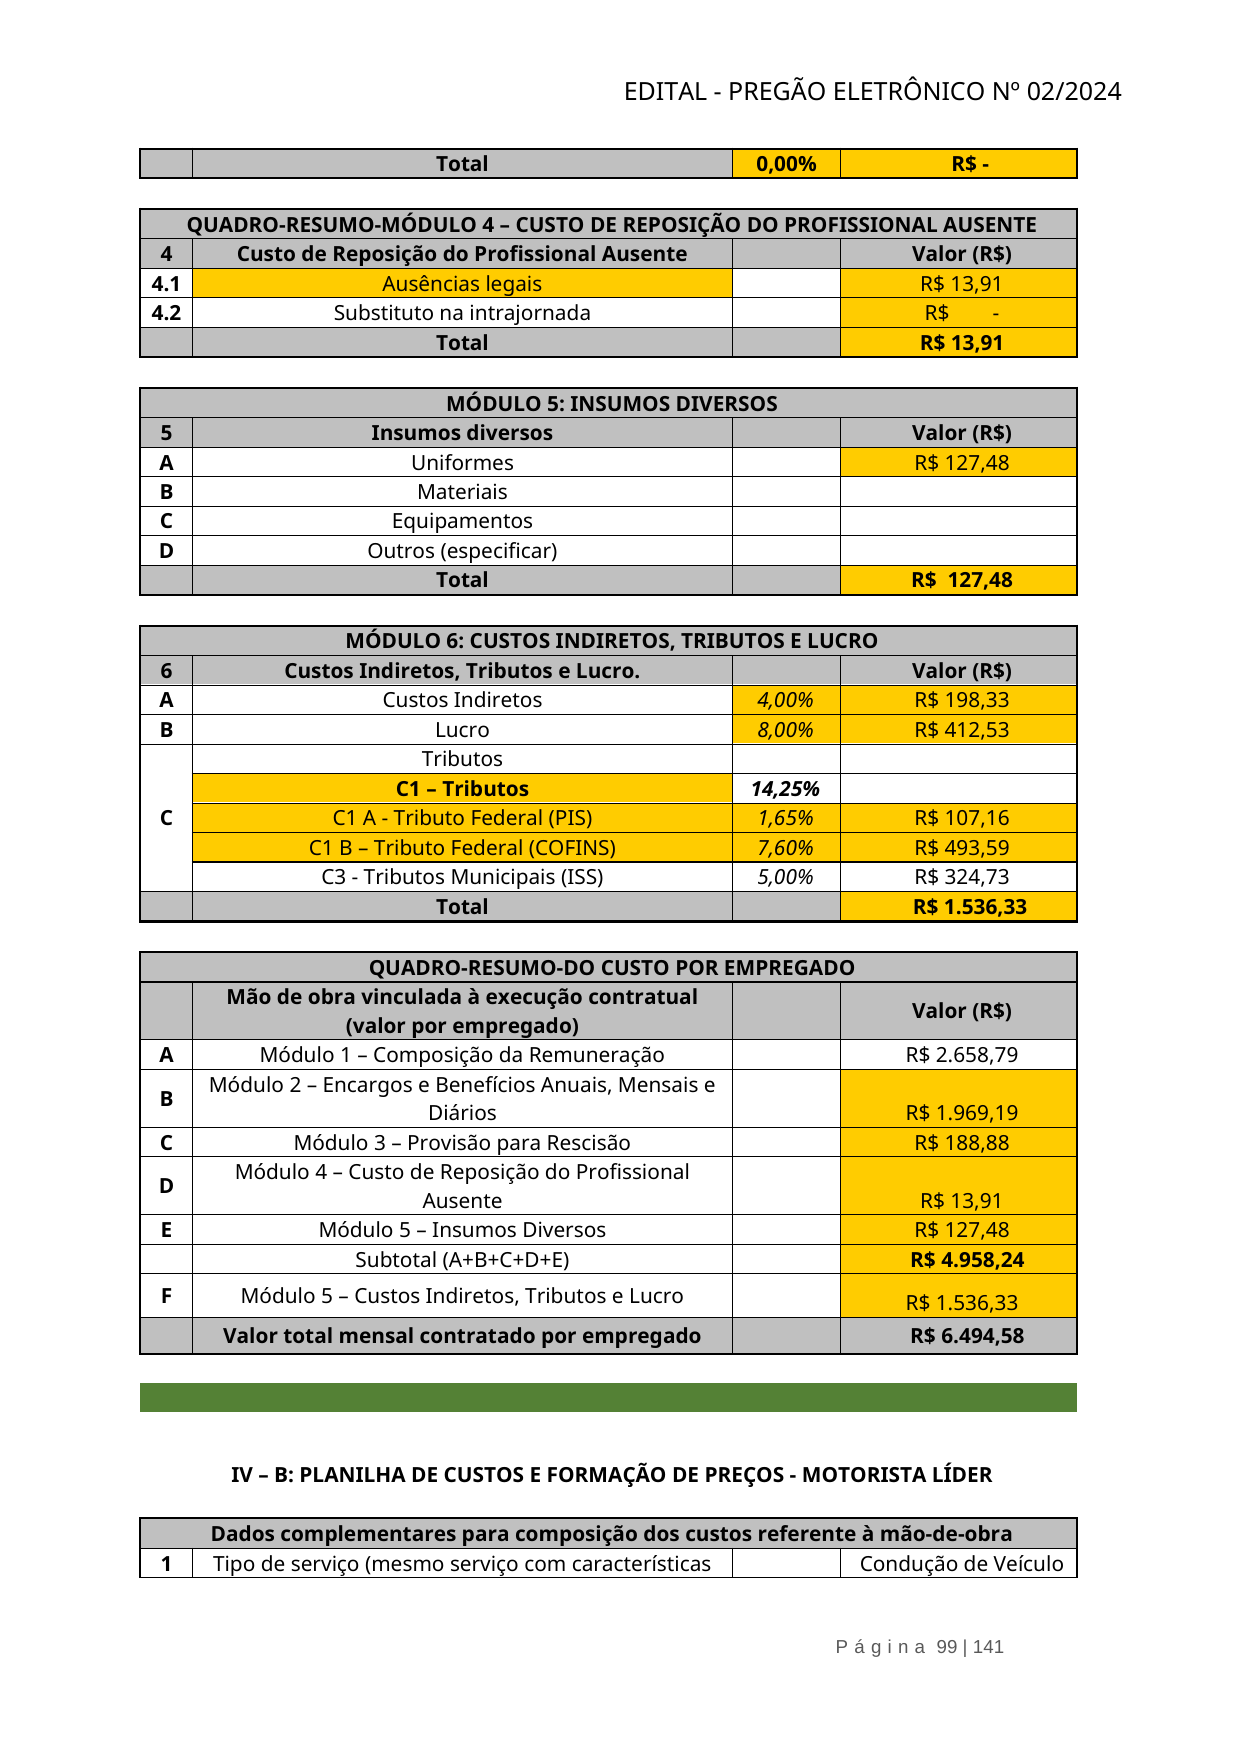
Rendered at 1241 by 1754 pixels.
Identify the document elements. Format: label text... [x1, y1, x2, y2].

table_cell [733, 596, 840, 624]
table_cell Total [193, 566, 732, 594]
table_cell [841, 774, 1076, 802]
table_cell [733, 298, 840, 327]
table_cell 7,60% [733, 833, 840, 861]
table_cell [192, 1412, 732, 1440]
table_cell [840, 1489, 1077, 1517]
table_cell [192, 1355, 732, 1383]
table_cell C3 - Tributos Municipais (ISS) [193, 863, 732, 891]
table_cell Valor (R$) [841, 239, 1076, 268]
table_cell D [141, 1157, 192, 1214]
table_cell [141, 1245, 192, 1273]
table_cell [840, 179, 1077, 208]
table_cell [733, 328, 840, 356]
table_cell [840, 596, 1077, 624]
table_cell [141, 150, 192, 177]
table_cell A [141, 448, 192, 476]
table_cell Insumos diversos [193, 418, 732, 447]
table_cell [733, 358, 840, 387]
table_cell [140, 1355, 192, 1383]
table_cell Valor (R$) [841, 418, 1076, 447]
table_header [1077, 148, 1092, 1578]
table_cell Ausências legais [193, 269, 732, 297]
table_cell R$ 107,16 [841, 804, 1076, 832]
table_cell Uniformes [193, 448, 732, 476]
table_cell R$ 493,59 [841, 833, 1076, 861]
table_cell [733, 656, 840, 684]
table_cell [192, 179, 732, 208]
table_cell 1,65% [733, 804, 840, 832]
table_cell [840, 1412, 1077, 1440]
table_cell Valor (R$) [841, 656, 1076, 684]
table_cell [733, 1489, 840, 1517]
table_cell MÓDULO 6: CUSTOS INDIRETOS, TRIBUTOS E LUCRO [141, 627, 1076, 655]
table_cell 14,25% [733, 774, 840, 802]
table_cell R$ 412,53 [841, 715, 1076, 743]
table_cell R$ 13,91 [841, 1157, 1076, 1214]
table_cell R$ 198,33 [841, 686, 1076, 714]
table_cell R$ 4.958,24 [841, 1245, 1076, 1273]
table_cell [733, 566, 840, 594]
table_cell Tipo de serviço (mesmo serviço com características [193, 1549, 732, 1577]
table_cell IV – B: PLANILHA DE CUSTOS E FORMAÇÃO DE PREÇOS - MOTORISTA LÍDER [140, 1440, 1077, 1489]
table_cell [733, 418, 840, 447]
table_cell [141, 983, 192, 1039]
table_cell Módulo 5 – Insumos Diversos [193, 1215, 732, 1244]
table_cell [733, 1412, 840, 1440]
table_cell [733, 448, 840, 476]
table_cell Total [193, 150, 732, 177]
table_cell Custos Indiretos [193, 686, 732, 714]
table_cell [841, 507, 1076, 535]
table_cell [733, 536, 840, 564]
table_cell R$ 13,91 [841, 269, 1076, 297]
table_cell 4.2 [141, 298, 192, 327]
table_cell Módulo 3 – Provisão para Rescisão [193, 1128, 732, 1156]
table_header [1092, 148, 1107, 1578]
table_cell [733, 477, 840, 506]
table_cell R$ - [841, 150, 1076, 177]
table_cell B [141, 1070, 192, 1127]
table_cell [140, 923, 192, 951]
table_cell [141, 566, 192, 594]
table_cell [733, 507, 840, 535]
table_cell Total [193, 892, 732, 920]
table_cell R$ 324,73 [841, 863, 1076, 891]
table_cell Valor total mensal contratado por empregado [193, 1318, 732, 1353]
table_cell [840, 1355, 1077, 1383]
table_cell R$ 1.536,33 [841, 892, 1076, 920]
table_cell Materiais [193, 477, 732, 506]
table_cell R$ 6.494,58 [841, 1318, 1076, 1353]
table_cell [192, 596, 732, 624]
table_cell [141, 892, 192, 920]
table_header [133, 148, 140, 1578]
table_cell [192, 1489, 732, 1517]
table_cell R$ 2.658,79 [841, 1040, 1076, 1069]
table_cell [140, 1412, 192, 1440]
table_cell [141, 1318, 192, 1353]
table_cell [140, 358, 192, 387]
table_cell [733, 179, 840, 208]
table_cell QUADRO-RESUMO-DO CUSTO POR EMPREGADO [141, 953, 1076, 981]
table_cell A [141, 686, 192, 714]
table_cell [140, 1383, 1077, 1412]
table_header [118, 148, 133, 1578]
table_cell [840, 358, 1077, 387]
table_cell [141, 328, 192, 356]
table_cell [192, 923, 732, 951]
table_cell Dados complementares para composição dos custos referente à mão-de-obra [141, 1519, 1076, 1548]
table_cell Módulo 4 – Custo de Reposição do Profissional Ausente [193, 1157, 732, 1214]
table_cell [733, 1245, 840, 1273]
table_cell Módulo 1 – Composição da Remuneração [193, 1040, 732, 1069]
table_cell 4,00% [733, 686, 840, 714]
table_cell B [141, 715, 192, 743]
table_cell Valor (R$) [841, 983, 1076, 1039]
table_cell R$ 127,48 [841, 566, 1076, 594]
table_cell C1 A - Tributo Federal (PIS) [193, 804, 732, 832]
table_cell [140, 1489, 192, 1517]
table_cell R$ 1.969,19 [841, 1070, 1076, 1127]
table_cell [841, 477, 1076, 506]
table_cell [733, 1355, 840, 1383]
table_cell A [141, 1040, 192, 1069]
table_cell [733, 892, 840, 920]
table_cell R$ - [841, 298, 1076, 327]
table_cell F [141, 1274, 192, 1317]
table_cell 5,00% [733, 863, 840, 891]
table_cell [733, 1157, 840, 1214]
table_cell 0,00% [733, 150, 840, 177]
table_cell C1 B – Tributo Federal (COFINS) [193, 833, 732, 861]
table_cell 5 [141, 418, 192, 447]
table_cell Módulo 5 – Custos Indiretos, Tributos e Lucro [193, 1274, 732, 1317]
table_cell Lucro [193, 715, 732, 743]
table_cell [733, 923, 840, 951]
table_cell QUADRO-RESUMO-MÓDULO 4 – CUSTO DE REPOSIÇÃO DO PROFISSIONAL AUSENTE [141, 210, 1076, 238]
table_cell [733, 983, 840, 1039]
table_header [1107, 148, 1122, 1578]
table_cell Custo de Reposição do Profissional Ausente [193, 239, 732, 268]
table_cell Tributos [193, 745, 732, 773]
table_cell Módulo 2 – Encargos e Benefícios Anuais, Mensais e Diários [193, 1070, 732, 1127]
table_cell B [141, 477, 192, 506]
table_cell C [141, 745, 192, 891]
table_cell [733, 1549, 840, 1577]
table_cell [140, 596, 192, 624]
table_cell E [141, 1215, 192, 1244]
table_cell Total [193, 328, 732, 356]
table_cell R$ 188,88 [841, 1128, 1076, 1156]
table_cell Substituto na intrajornada [193, 298, 732, 327]
table_cell [733, 1215, 840, 1244]
table_cell 4 [141, 239, 192, 268]
table_cell [733, 1128, 840, 1156]
table_cell C1 – Tributos [193, 774, 732, 802]
table_cell R$ 13,91 [841, 328, 1076, 356]
table_cell Outros (especificar) [193, 536, 732, 564]
table_cell [733, 239, 840, 268]
table_cell [733, 1274, 840, 1317]
table_cell R$ 1.536,33 [841, 1274, 1076, 1317]
table_cell [733, 269, 840, 297]
table_cell D [141, 536, 192, 564]
table_cell [840, 923, 1077, 951]
table_cell 4.1 [141, 269, 192, 297]
table_cell Equipamentos [193, 507, 732, 535]
table_cell C [141, 1128, 192, 1156]
table_cell C [141, 507, 192, 535]
table_cell Mão de obra vinculada à execução contratual (valor por empregado) [193, 983, 732, 1039]
table_cell [733, 1318, 840, 1353]
table_cell [733, 1040, 840, 1069]
table_cell Condução de Veículo [841, 1549, 1076, 1577]
table_cell [841, 536, 1076, 564]
table_cell [841, 745, 1076, 773]
table_cell 8,00% [733, 715, 840, 743]
table_cell [733, 745, 840, 773]
table_cell 6 [141, 656, 192, 684]
table_cell R$ 127,48 [841, 448, 1076, 476]
table_cell Custos Indiretos, Tributos e Lucro. [193, 656, 732, 684]
table_cell R$ 127,48 [841, 1215, 1076, 1244]
table_cell MÓDULO 5: INSUMOS DIVERSOS [141, 389, 1076, 417]
table_cell [140, 179, 192, 208]
table_cell 1 [141, 1549, 192, 1577]
table_cell Subtotal (A+B+C+D+E) [193, 1245, 732, 1273]
table_cell [733, 1070, 840, 1127]
table_cell [192, 358, 732, 387]
